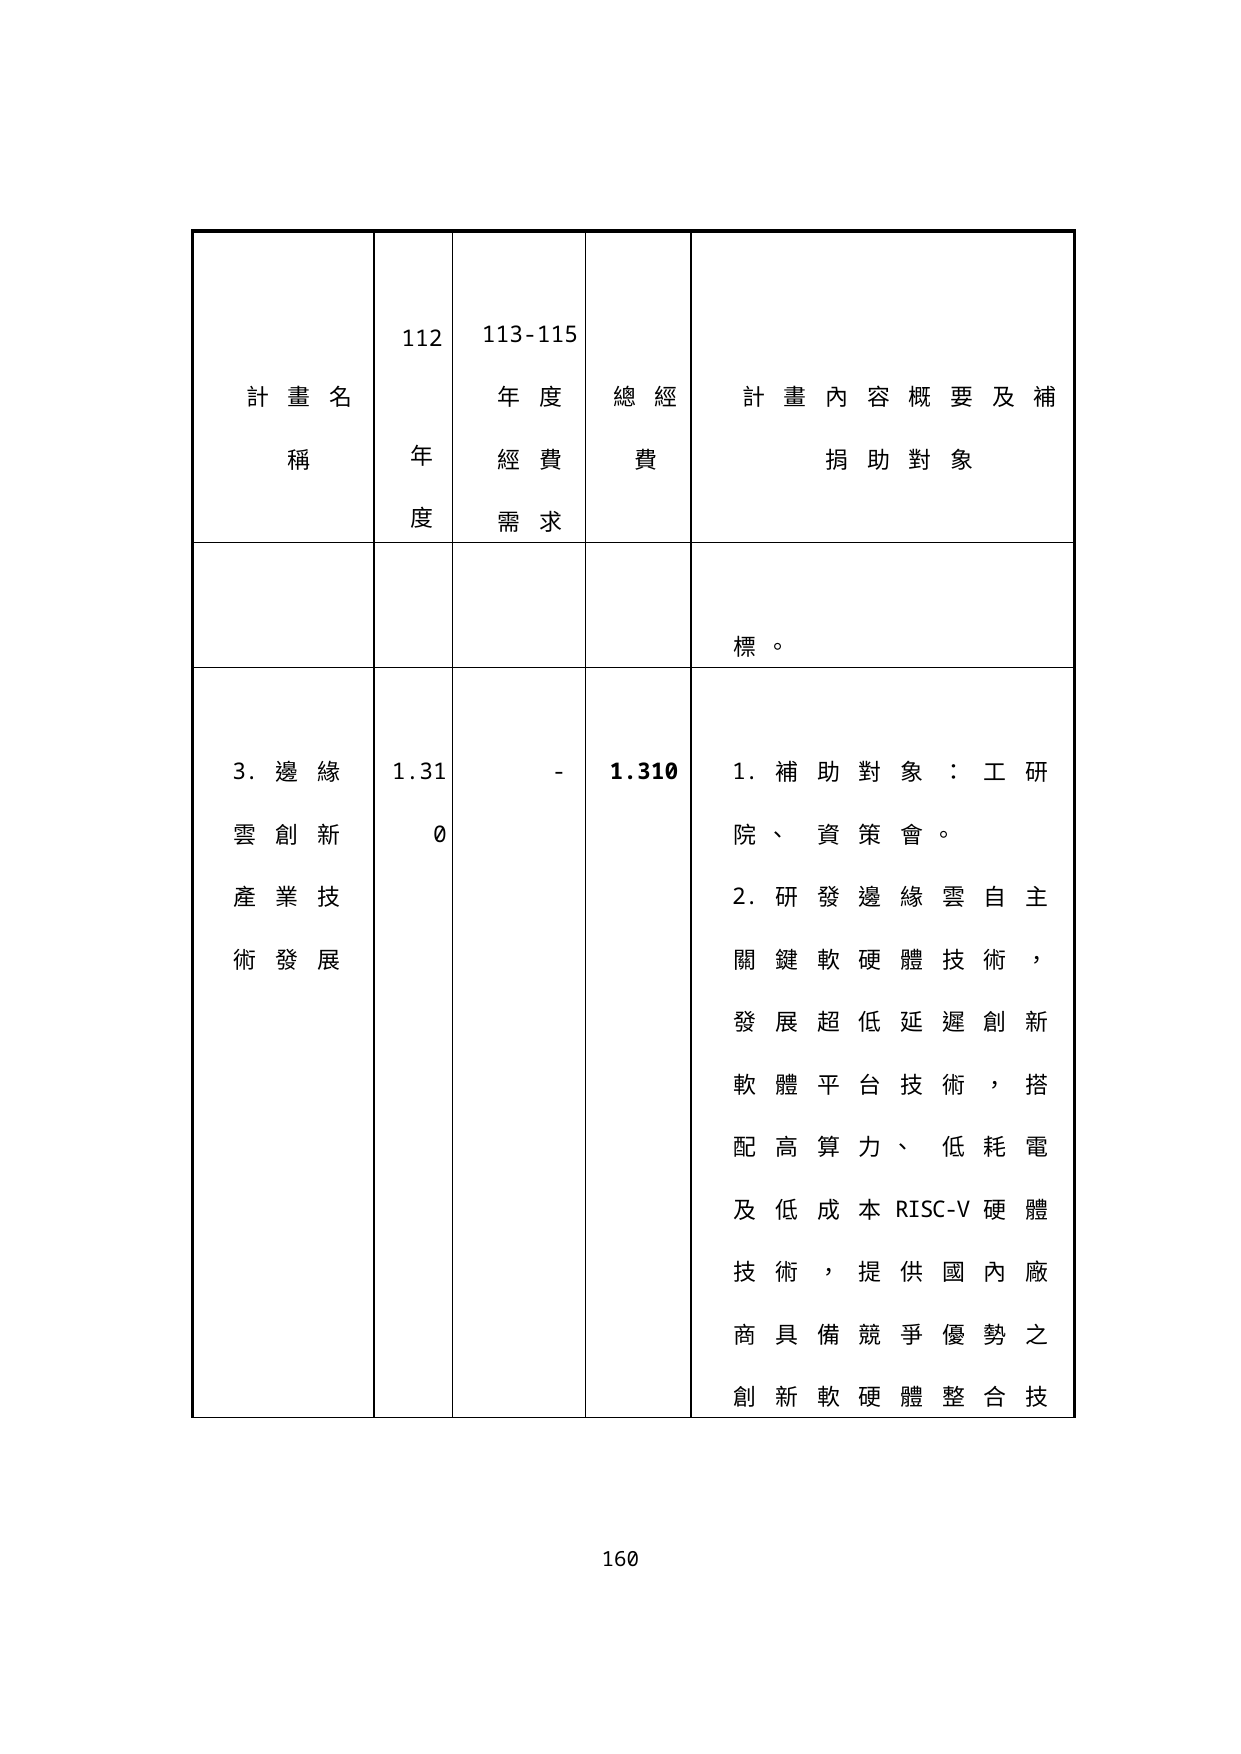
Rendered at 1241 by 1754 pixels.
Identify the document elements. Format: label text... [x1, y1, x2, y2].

table_cell 1.310 [375, 668, 452, 1417]
table_cell - [453, 668, 585, 1417]
table_header 總經費 [586, 233, 690, 542]
table_cell 1.補助對象：工研院、資策會。 2.研發邊緣雲自主關鍵軟硬體技術，發展超低延遲創新軟體平台技術，搭配高算力、低耗電及低成本RISC-V硬體技術，提供國內廠商具備競爭優勢之創新軟硬體整合技 [692, 668, 1073, 1417]
table_header 113-115年度經費需求 [453, 233, 585, 542]
table_header 計畫名稱 [194, 233, 373, 542]
table_header 112 年度 [375, 233, 452, 542]
table_cell 1.310 [586, 668, 690, 1417]
table_cell [586, 543, 690, 667]
table_cell [375, 543, 452, 667]
table_cell 3.邊緣雲創新產業技術發展 [194, 668, 373, 1417]
table_cell [194, 543, 373, 667]
table_cell [453, 543, 585, 667]
table_header 計畫內容概要及補捐助對象 [692, 233, 1073, 542]
table_cell 標。 [692, 543, 1073, 667]
